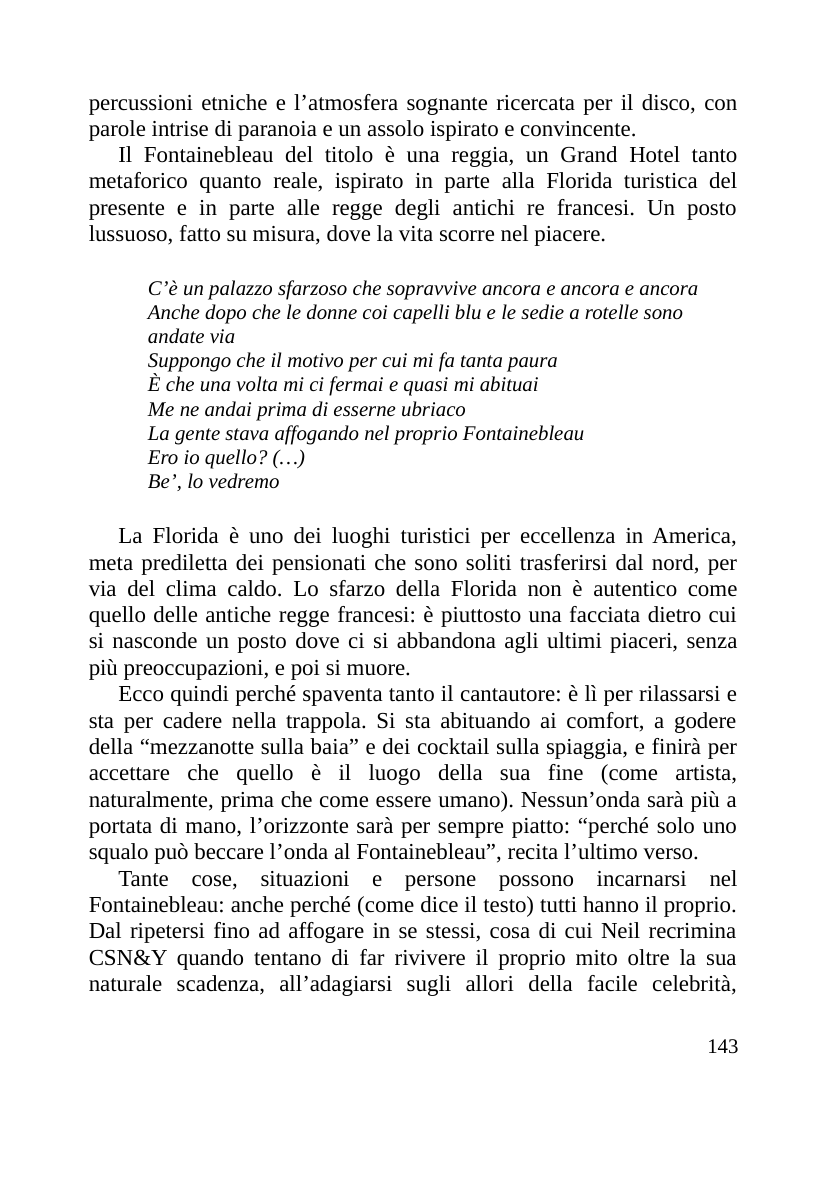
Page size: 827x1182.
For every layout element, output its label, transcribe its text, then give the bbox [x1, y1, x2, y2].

text Tante cose, situazioni e persone possono incarnarsi nel Fontainebleau: anche perché (come dice il testo) tutti hanno il proprio. Dal ripetersi fino ad affogare in se stessi, cosa di cui Neil recrimina CSN&Y quando tentano di far rivivere il proprio mito oltre la sua naturale scadenza, all’adagiarsi sugli allori della facile celebrità, [88, 865, 738, 997]
text Ecco quindi perché spaventa tanto il cantautore: è lì per rilassarsi e sta per cadere nella trappola. Si sta abituando ai comfort, a godere della “mezzanotte sulla baia” e dei cocktail sulla spiaggia, e finirà per accettare che quello è il luogo della sua fine (come artista, naturalmente, prima che come essere umano). Nessun’onda sarà più a portata di mano, l’orizzonte sarà per sempre piatto: “perché solo uno squalo può beccare l’onda al Fontainebleau”, recita l’ultimo verso. [88, 680, 738, 865]
text È che una volta mi ci fermai e quasi mi abituai [88, 372, 738, 396]
text La Florida è uno dei luoghi turistici per eccellenza in America, meta prediletta dei pensionati che sono soliti trasferirsi dal nord, per via del clima caldo. Lo sfarzo della Florida non è autentico come quello delle antiche regge francesi: è piuttosto una facciata dietro cui si nasconde un posto dove ci si abbandona agli ultimi piaceri, senza più preoccupazioni, e poi si muore. [88, 522, 738, 680]
text Suppongo che il motivo per cui mi fa tanta paura [88, 348, 738, 372]
text percussioni etniche e l’atmosfera sognante ricercata per il disco, con parole intrise di paranoia e un assolo ispirato e convincente. [88, 88, 738, 141]
text Ero io quello? (…) [88, 444, 738, 469]
text andate via [88, 324, 738, 348]
text Anche dopo che le donne coi capelli blu e le sedie a rotelle sono [88, 300, 738, 324]
text La gente stava affogando nel proprio Fontainebleau [88, 421, 738, 444]
text Me ne andai prima di esserne ubriaco [88, 396, 738, 421]
text Il Fontainebleau del titolo è una reggia, un Grand Hotel tanto metaforico quanto reale, ispirato in parte alla Florida turistica del presente e in parte alle regge degli antichi re francesi. Un posto lussuoso, fatto su misura, dove la vita scorre nel piacere. [88, 141, 738, 247]
text Be’, lo vedremo [88, 469, 738, 493]
text C’è un palazzo sfarzoso che sopravvive ancora e ancora e ancora [88, 276, 738, 300]
